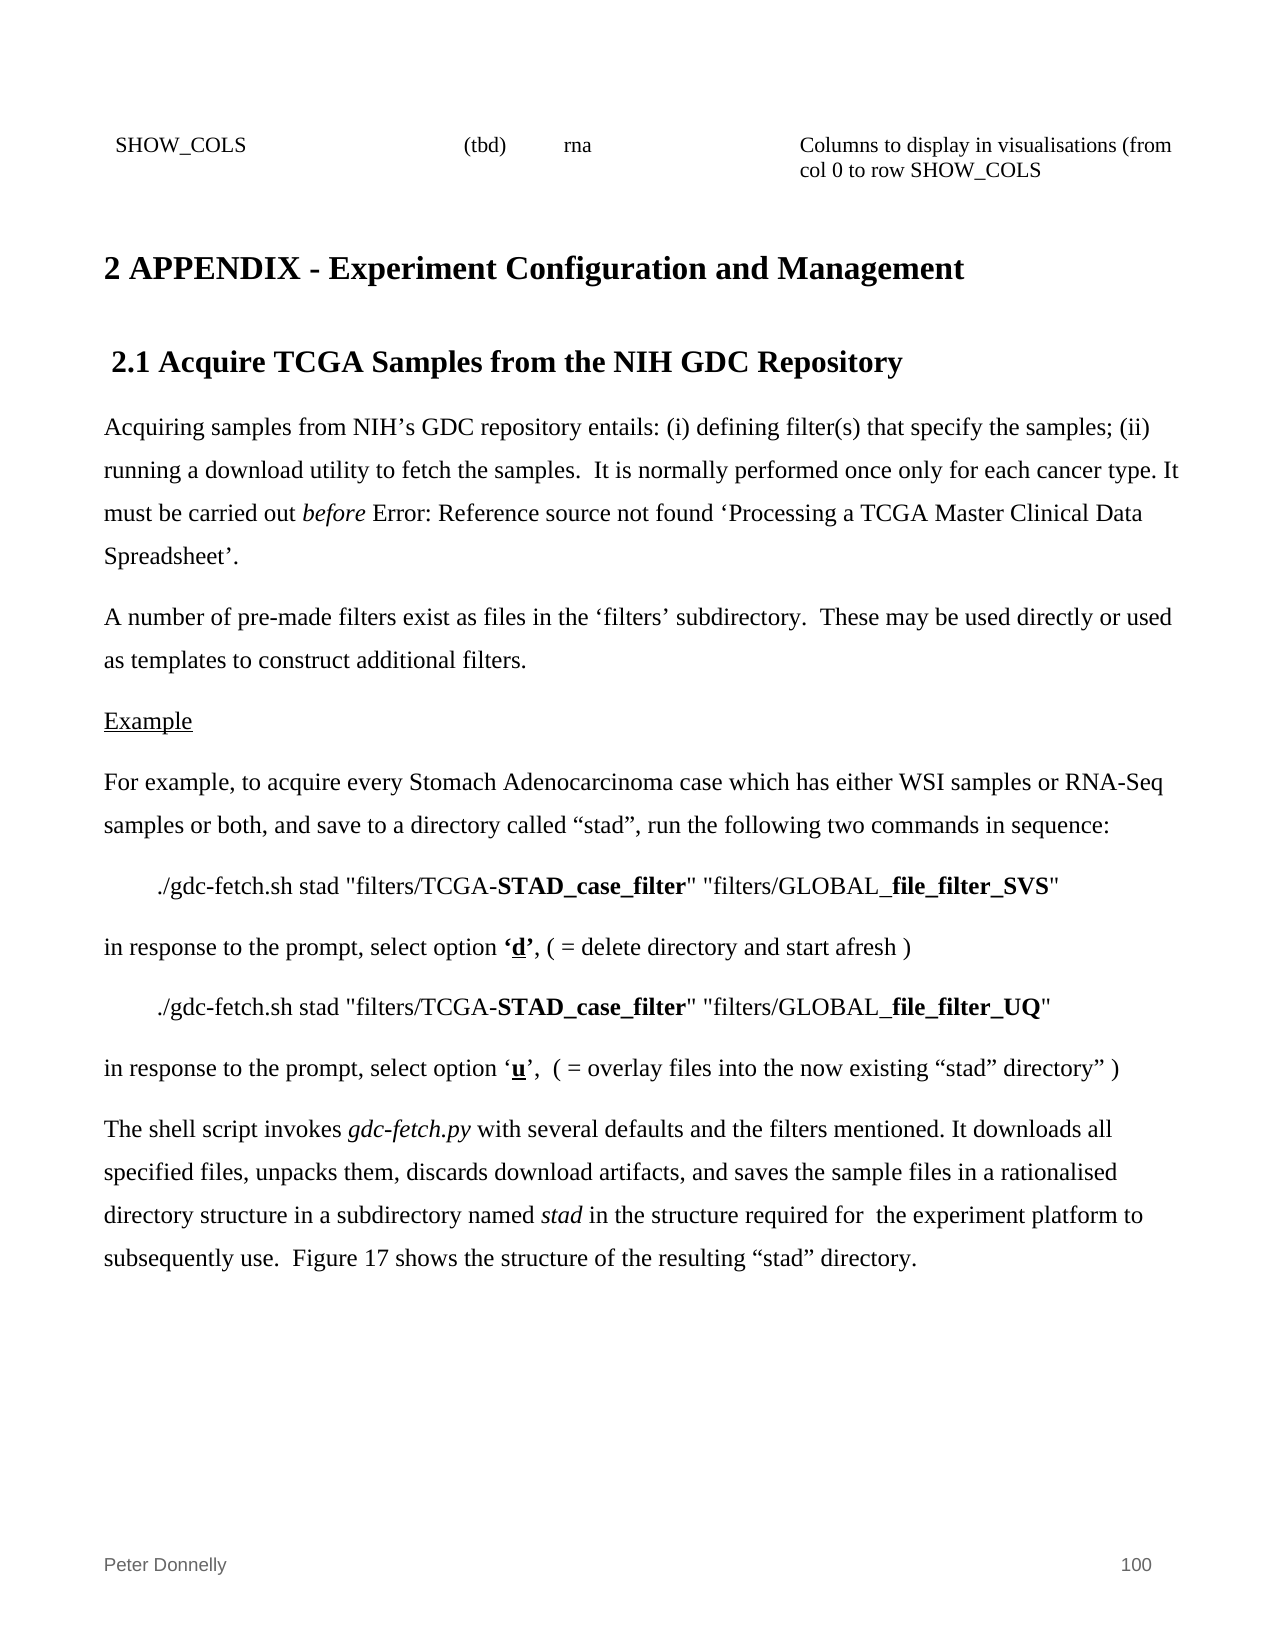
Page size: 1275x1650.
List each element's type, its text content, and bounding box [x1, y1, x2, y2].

text Acquiring samples from NIH’s GDC repository entails: (i) defining filter(s) that specify the samples; (ii) running a download utility to fetch the samples. It is normally performed once only for each cancer type. It must be carried out before Error: Reference source not found ‘Processing a TCGA Master Clinical Data Spreadsheet’. [103, 412, 1181, 570]
table_cell [671, 120, 788, 194]
table_cell rna [552, 120, 671, 194]
text in response to the prompt, select option ‘d’, ( = delete directory and start afresh ) [103, 932, 1181, 960]
table_cell (tbd) [452, 120, 552, 194]
subtitle Acquire TCGA Samples from the NIH GDC Repository [103, 343, 1181, 379]
text Example [103, 706, 1181, 735]
text in response to the prompt, select option ‘u’, ( = overlay files into the now existing “stad” directory” ) [103, 1053, 1181, 1082]
text ./gdc-fetch.sh stad "filters/TCGA-STAD_case_filter" "filters/GLOBAL_file_filter_UQ" [157, 992, 1181, 1021]
table_cell SHOW_COLS [104, 120, 452, 194]
text For example, to acquire every Stomach Adenocarcinoma case which has either WSI samples or RNA-Seq samples or both, and save to a directory called “stad”, run the following two commands in sequence: [103, 767, 1181, 839]
text ./gdc-fetch.sh stad "filters/TCGA-STAD_case_filter" "filters/GLOBAL_file_filter_SVS" [157, 871, 1181, 899]
text The shell script invokes gdc-fetch.py with several defaults and the filters mentioned. It downloads all specified files, unpacks them, discards download artifacts, and saves the sample files in a rationalised directory structure in a subdirectory named stad in the structure required for the experiment platform to subsequently use. Figure 17 shows the structure of the resulting “stad” directory. [103, 1114, 1181, 1272]
table_cell Columns to display in visualisations (from col 0 to row SHOW_COLS [788, 120, 1189, 194]
subtitle APPENDIX - Experiment Configuration and Management [103, 248, 1181, 287]
text A number of pre-made filters exist as files in the ‘filters’ subdirectory. These may be used directly or used as templates to construct additional filters. [103, 602, 1181, 674]
